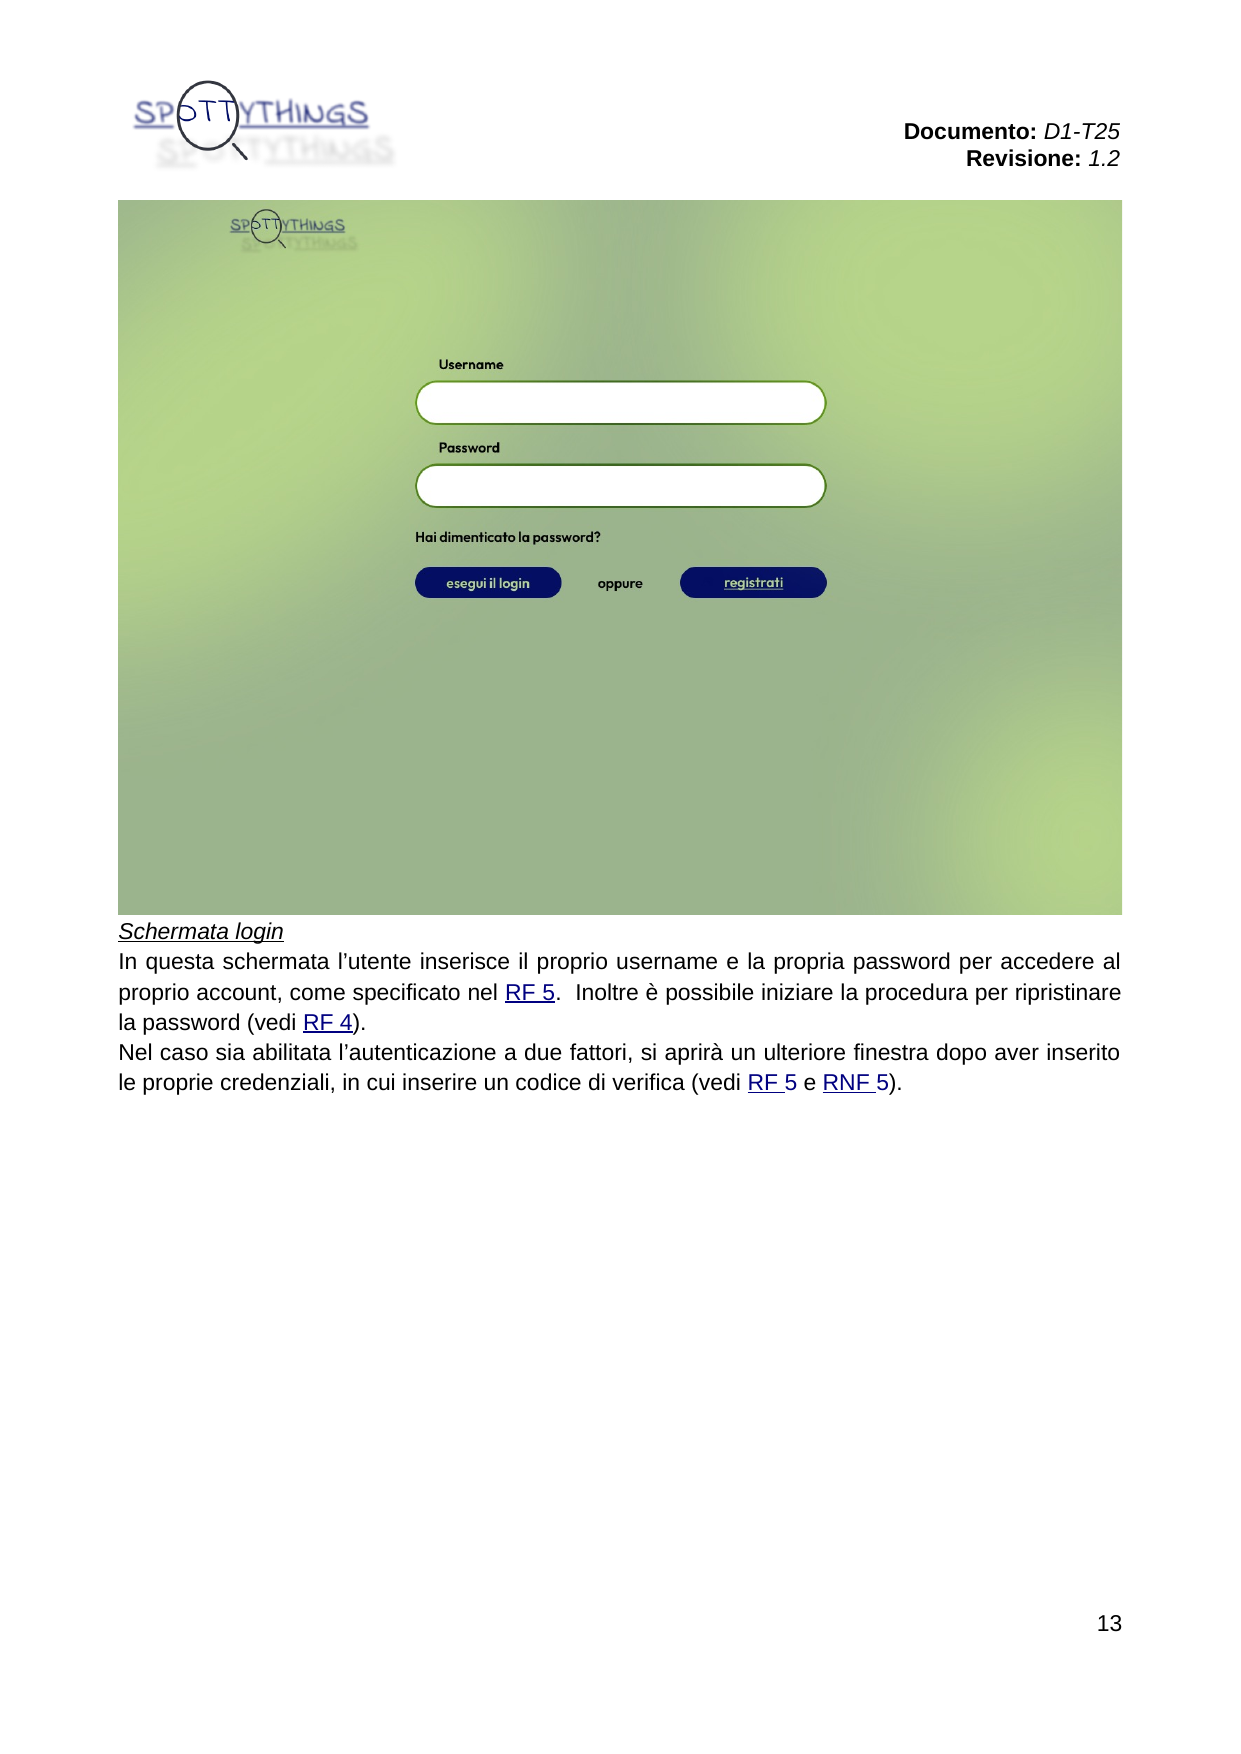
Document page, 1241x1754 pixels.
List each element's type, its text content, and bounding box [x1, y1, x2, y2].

text Schermata login [118, 915, 1122, 944]
text In questa schermata l’utente inserisce il proprio username e la propria password per accedere al proprio account, come specificato nel RF 5. Inoltre è possibile iniziare la procedura per ripristinare la password (vedi RF 4). [118, 948, 1122, 1035]
picture [118, 200, 1123, 915]
picture [123, 73, 399, 187]
text Nel caso sia abilitata l’autenticazione a due fattori, si aprirà un ulteriore finestra dopo aver inserito le proprie credenziali, in cui inserire un codice di verifica (vedi RF 5 e RNF 5). [118, 1039, 1122, 1095]
